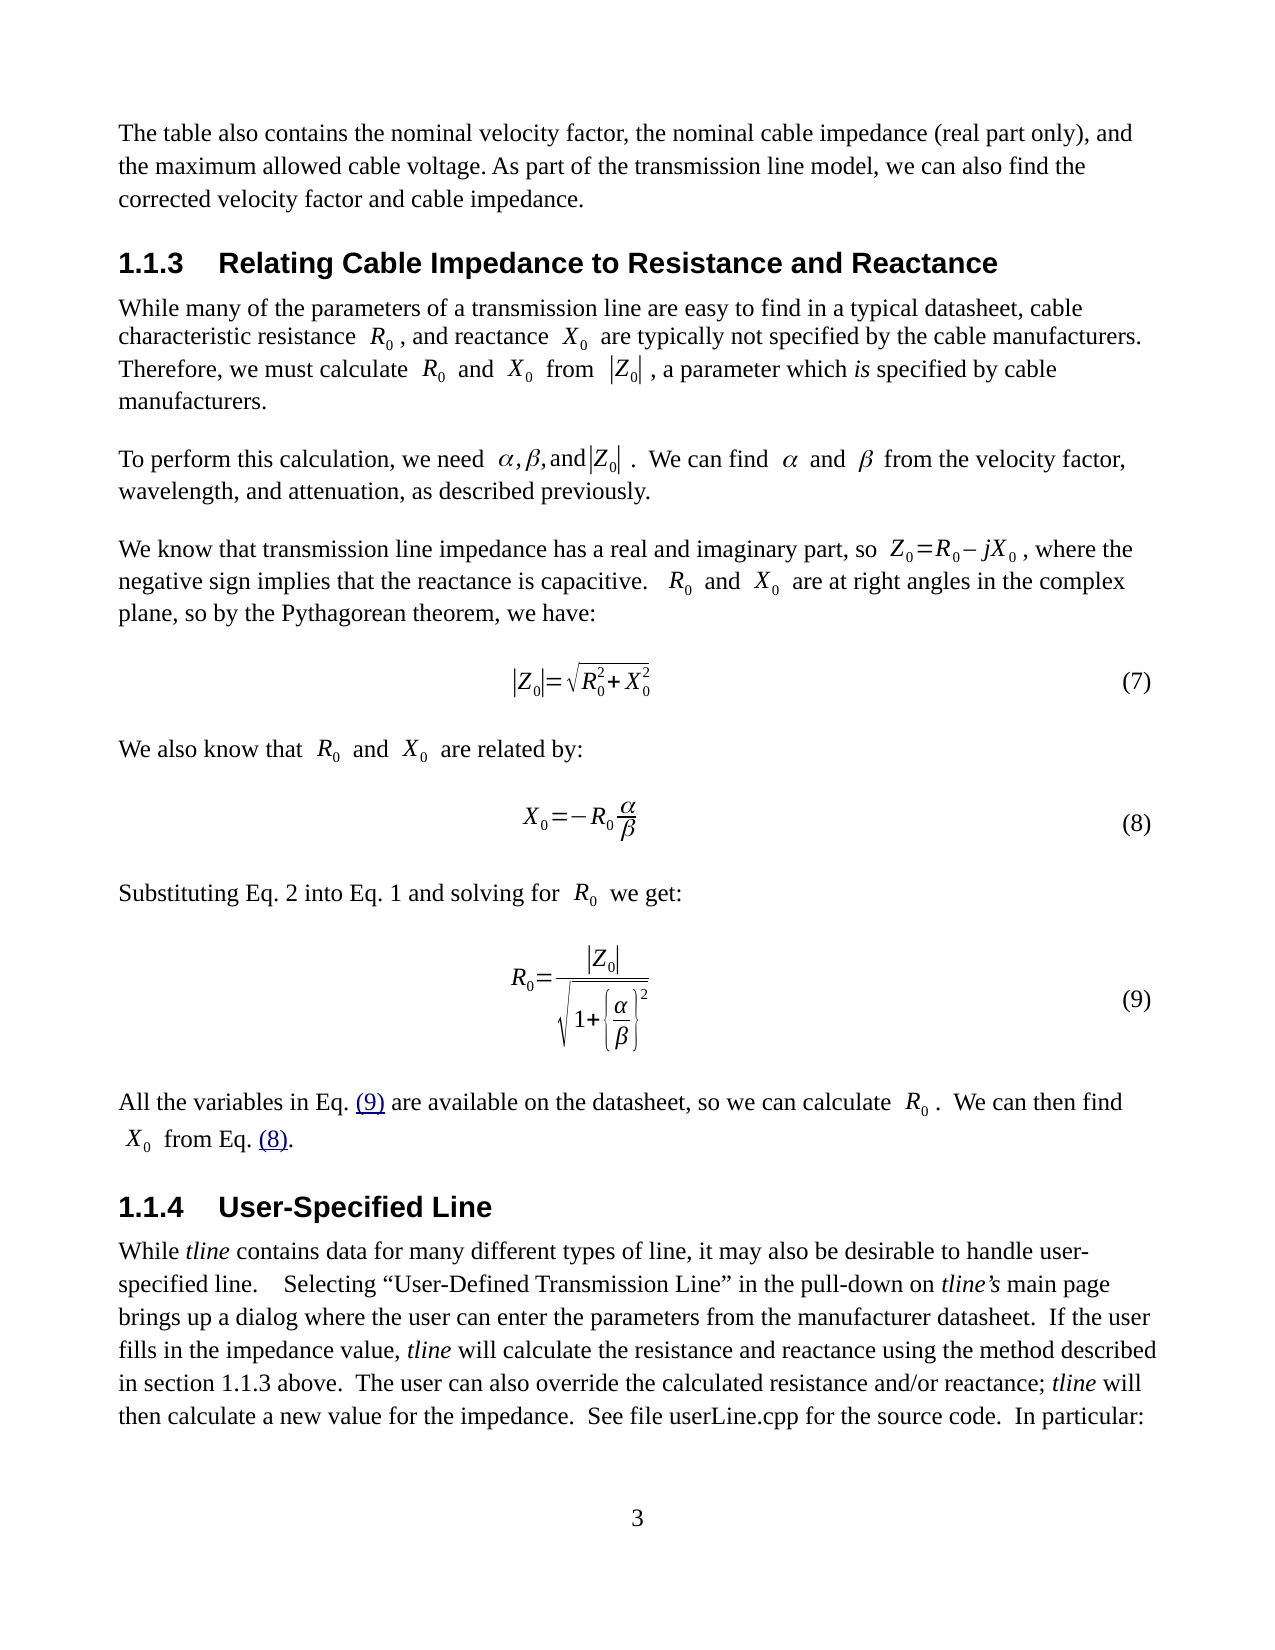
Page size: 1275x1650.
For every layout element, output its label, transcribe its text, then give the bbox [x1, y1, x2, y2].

table_header (7) [1041, 656, 1157, 705]
table_header (9) [1041, 939, 1157, 1058]
text We know that transmission line impedance has a real and imaginary part, so , where the negative sign implies that the reactance is capacitive. and are at right angles in the complex plane, so by the Pythagorean theorem, we have: [118, 534, 1157, 627]
text We also know that and are related by: [118, 734, 1157, 766]
text While many of the parameters of a transmission line are easy to find in a typical datasheet, cable characteristic resistance , and reactance are typically not specified by the cable manufacturers. Therefore, we must calculate and from , a parameter which is specified by cable manufacturers. [118, 293, 1157, 415]
text While tline contains data for many different types of line, it may also be desirable to handle user-specified line. Selecting “User-Defined Transmission Line” in the pull-down on tline’s main page brings up a dialog where the user can enter the parameters from the manufacturer datasheet. If the user fills in the impedance value, tline will calculate the resistance and reactance using the method described in section 1.1.3 above. The user can also override the calculated resistance and/or reactance; tline will then calculate a new value for the impedance. See file userLine.cpp for the source code. In particular: [118, 1236, 1157, 1430]
table_header [118, 795, 1041, 849]
table_header [118, 939, 1041, 1058]
text To perform this calculation, we need . We can find and from the velocity factor, wavelength, and attenuation, as described previously. [118, 444, 1157, 505]
table_header [118, 656, 1041, 705]
table_header (8) [1041, 795, 1157, 849]
text The table also contains the nominal velocity factor, the nominal cable impedance (real part only), and the maximum allowed cable voltage. As part of the transmission line model, we can also find the corrected velocity factor and cable impedance. [118, 118, 1157, 213]
subtitle User-Specified Line [118, 1190, 1157, 1223]
text Substituting Eq. 2 into Eq. 1 and solving for we get: [118, 878, 1157, 910]
subtitle Relating Cable Impedance to Resistance and Reactance [118, 246, 1157, 280]
text All the variables in Eq. (9) are available on the datasheet, so we can calculate . We can then find from Eq. (8). [118, 1087, 1157, 1156]
